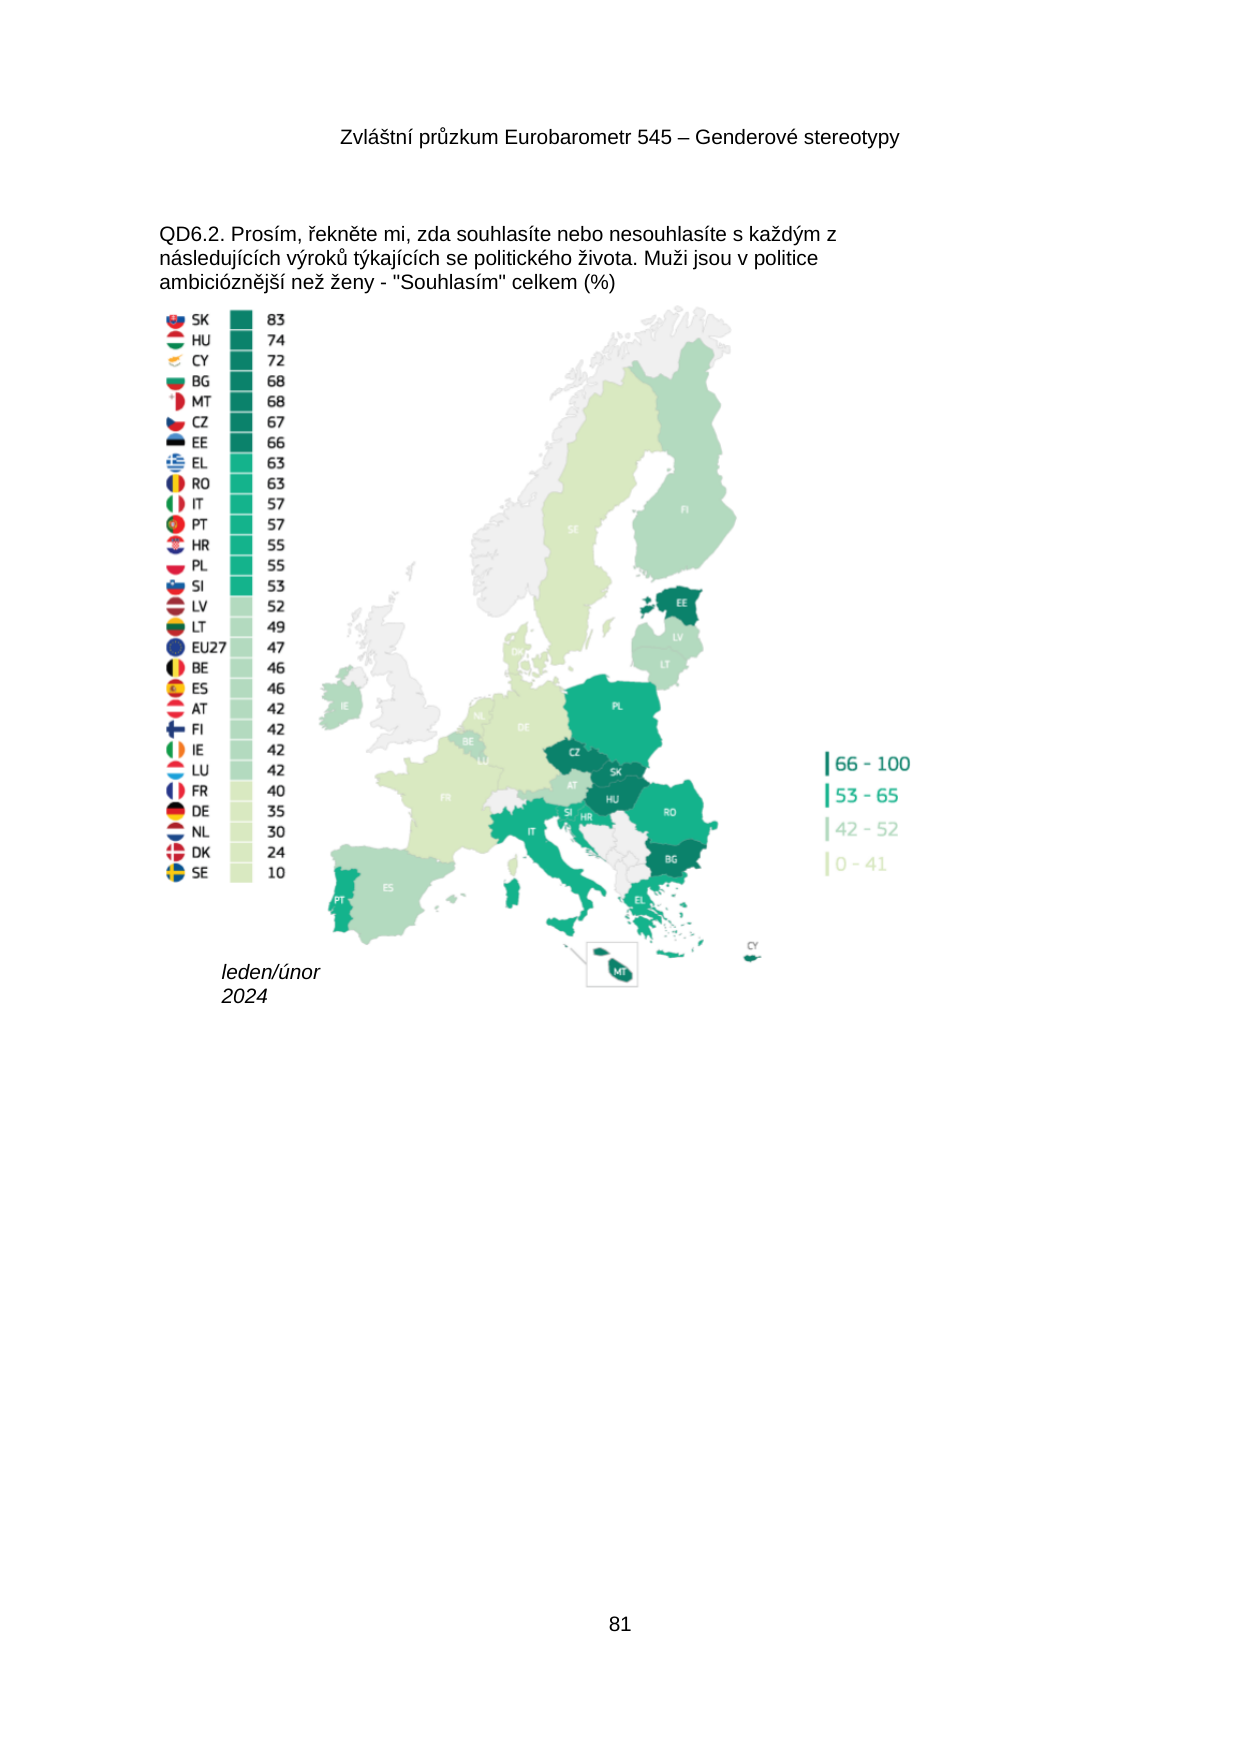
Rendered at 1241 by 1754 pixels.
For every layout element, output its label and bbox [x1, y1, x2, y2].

picture [146, 299, 913, 988]
